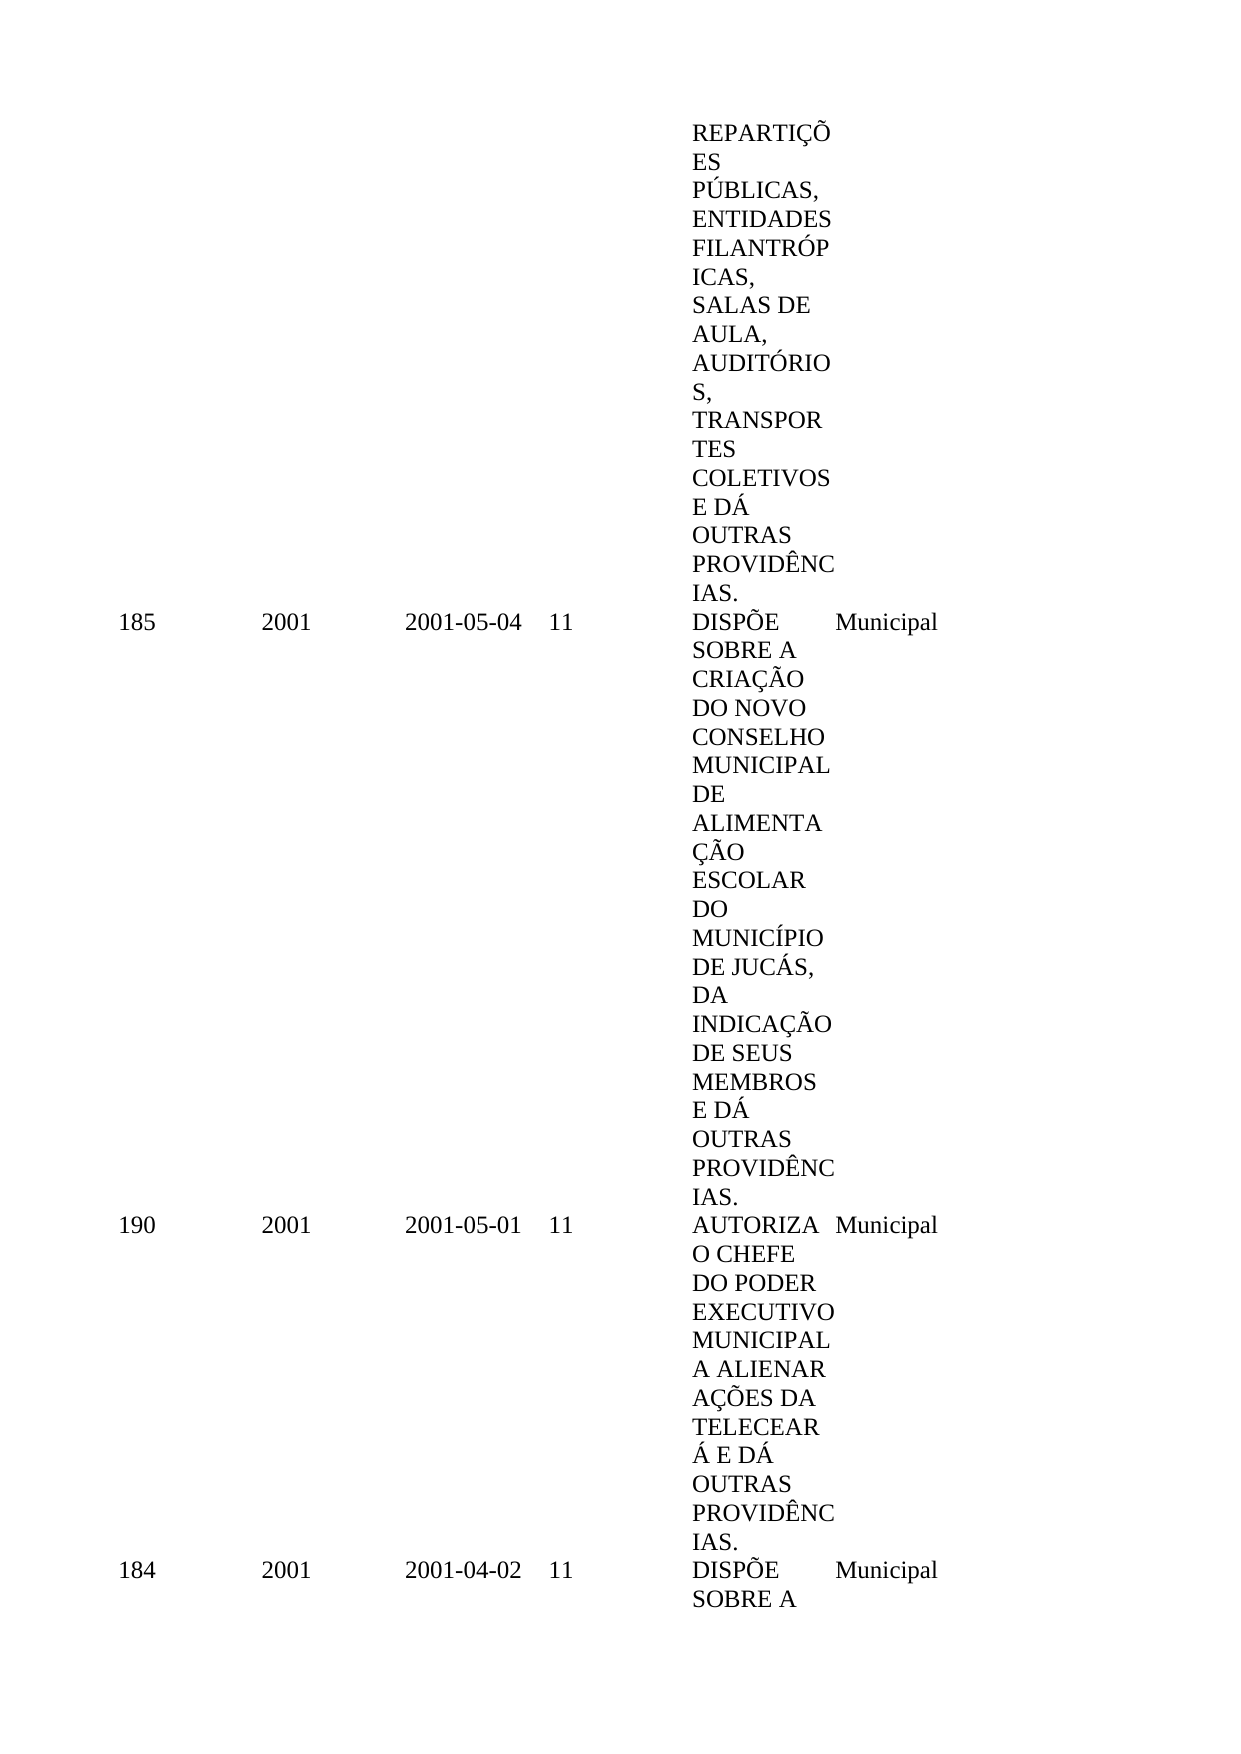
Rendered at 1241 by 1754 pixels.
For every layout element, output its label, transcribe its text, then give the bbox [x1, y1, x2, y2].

table_cell 2001-04-02 [405, 1556, 548, 1613]
table_cell [548, 118, 692, 607]
table_cell DISPÕE SOBRE A [692, 1556, 835, 1613]
table_cell 2001-05-01 [405, 1211, 548, 1556]
table_cell Municipal [835, 1211, 979, 1556]
table_cell 185 [118, 607, 261, 1211]
table_cell 2001-05-04 [405, 607, 548, 1211]
table_cell REPARTIÇÕES PÚBLICAS, ENTIDADES FILANTRÓPICAS, SALAS DE AULA, AUDITÓRIOS, TRANSPORTES COLETIVOS E DÁ OUTRAS PROVIDÊNCIAS. [692, 118, 835, 607]
table_cell AUTORIZA O CHEFE DO PODER EXECUTIVO MUNICIPAL A ALIENAR AÇÕES DA TELECEARÁ E DÁ OUTRAS PROVIDÊNCIAS. [692, 1211, 835, 1556]
table_cell [979, 118, 1122, 607]
table_cell 184 [118, 1556, 261, 1613]
table_cell 11 [548, 1556, 692, 1613]
table_cell [979, 607, 1122, 1211]
table_cell [835, 118, 979, 607]
table_cell [979, 1556, 1122, 1613]
table_cell DISPÕE SOBRE A CRIAÇÃO DO NOVO CONSELHO MUNICIPAL DE ALIMENTAÇÃO ESCOLAR DO MUNICÍPIO DE JUCÁS, DA INDICAÇÃO DE SEUS MEMBROS E DÁ OUTRAS PROVIDÊNCIAS. [692, 607, 835, 1211]
table_cell [261, 118, 405, 607]
table_cell [118, 118, 261, 607]
table_cell 11 [548, 1211, 692, 1556]
table_cell Municipal [835, 607, 979, 1211]
table_cell [979, 1211, 1122, 1556]
table_cell [405, 118, 548, 607]
table_cell 190 [118, 1211, 261, 1556]
table_cell 2001 [261, 1211, 405, 1556]
table_cell 11 [548, 607, 692, 1211]
table_cell 2001 [261, 1556, 405, 1613]
table_cell Municipal [835, 1556, 979, 1613]
table_cell 2001 [261, 607, 405, 1211]
